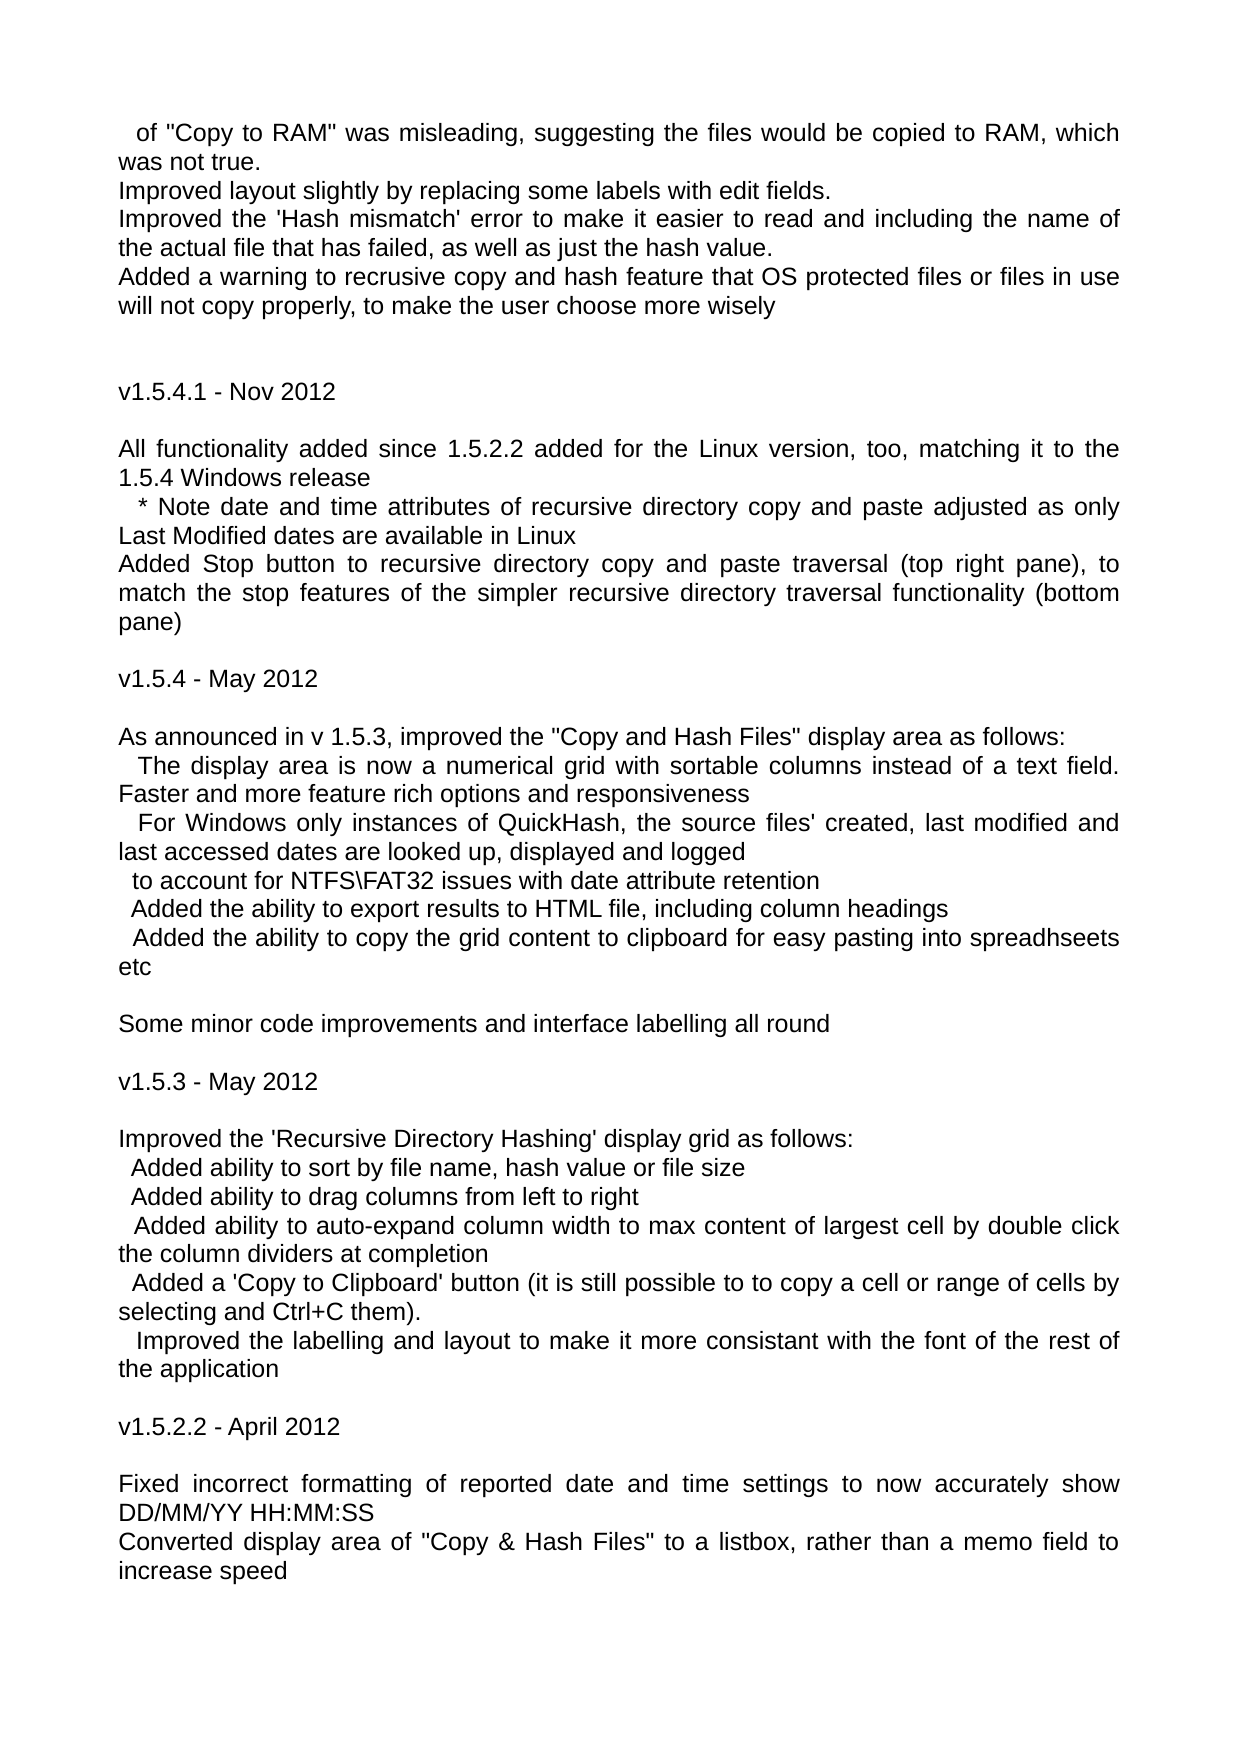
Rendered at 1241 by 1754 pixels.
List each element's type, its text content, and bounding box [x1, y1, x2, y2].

text Added ability to sort by file name, hash value or file size [118, 1153, 1122, 1182]
text Added ability to auto-expand column width to max content of largest cell by double click the column dividers at completion [118, 1211, 1122, 1268]
text Added the ability to copy the grid content to clipboard for easy pasting into spreadhseets etc [118, 923, 1122, 981]
text Fixed incorrect formatting of reported date and time settings to now accurately show DD/MM/YY HH:MM:SS [118, 1469, 1122, 1527]
text Added Stop button to recursive directory copy and paste traversal (top right pane), to match the stop features of the simpler recursive directory traversal functionality (bottom pane) [118, 549, 1122, 636]
text All functionality added since 1.5.2.2 added for the Linux version, too, matching it to the 1.5.4 Windows release [118, 434, 1122, 492]
text v1.5.4 - May 2012 [118, 664, 1122, 693]
text Improved the 'Hash mismatch' error to make it easier to read and including the name of the actual file that has failed, as well as just the hash value. [118, 204, 1122, 262]
text v1.5.4.1 - Nov 2012 [118, 377, 1122, 406]
text v1.5.2.2 - April 2012 [118, 1412, 1122, 1441]
text Added a 'Copy to Clipboard' button (it is still possible to to copy a cell or range of cells by selecting and Ctrl+C them). [118, 1268, 1122, 1326]
text of "Copy to RAM" was misleading, suggesting the files would be copied to RAM, which was not true. [118, 118, 1122, 176]
text Added a warning to recrusive copy and hash feature that OS protected files or files in use will not copy properly, to make the user choose more wisely [118, 262, 1122, 319]
text Some minor code improvements and interface labelling all round [118, 1009, 1122, 1038]
text Improved the 'Recursive Directory Hashing' display grid as follows: [118, 1124, 1122, 1153]
text * Note date and time attributes of recursive directory copy and paste adjusted as only Last Modified dates are available in Linux [118, 492, 1122, 549]
text Added the ability to export results to HTML file, including column headings [118, 894, 1122, 923]
text For Windows only instances of QuickHash, the source files' created, last modified and last accessed dates are looked up, displayed and logged [118, 808, 1122, 866]
text v1.5.3 - May 2012 [118, 1067, 1122, 1096]
text Improved layout slightly by replacing some labels with edit fields. [118, 176, 1122, 204]
text Added ability to drag columns from left to right [118, 1182, 1122, 1211]
text Improved the labelling and layout to make it more consistant with the font of the rest of the application [118, 1326, 1122, 1383]
text Converted display area of "Copy & Hash Files" to a listbox, rather than a memo field to increase speed [118, 1527, 1122, 1584]
text The display area is now a numerical grid with sortable columns instead of a text field. Faster and more feature rich options and responsiveness [118, 751, 1122, 808]
text to account for NTFS\FAT32 issues with date attribute retention [118, 866, 1122, 894]
text As announced in v 1.5.3, improved the "Copy and Hash Files" display area as follows: [118, 722, 1122, 751]
